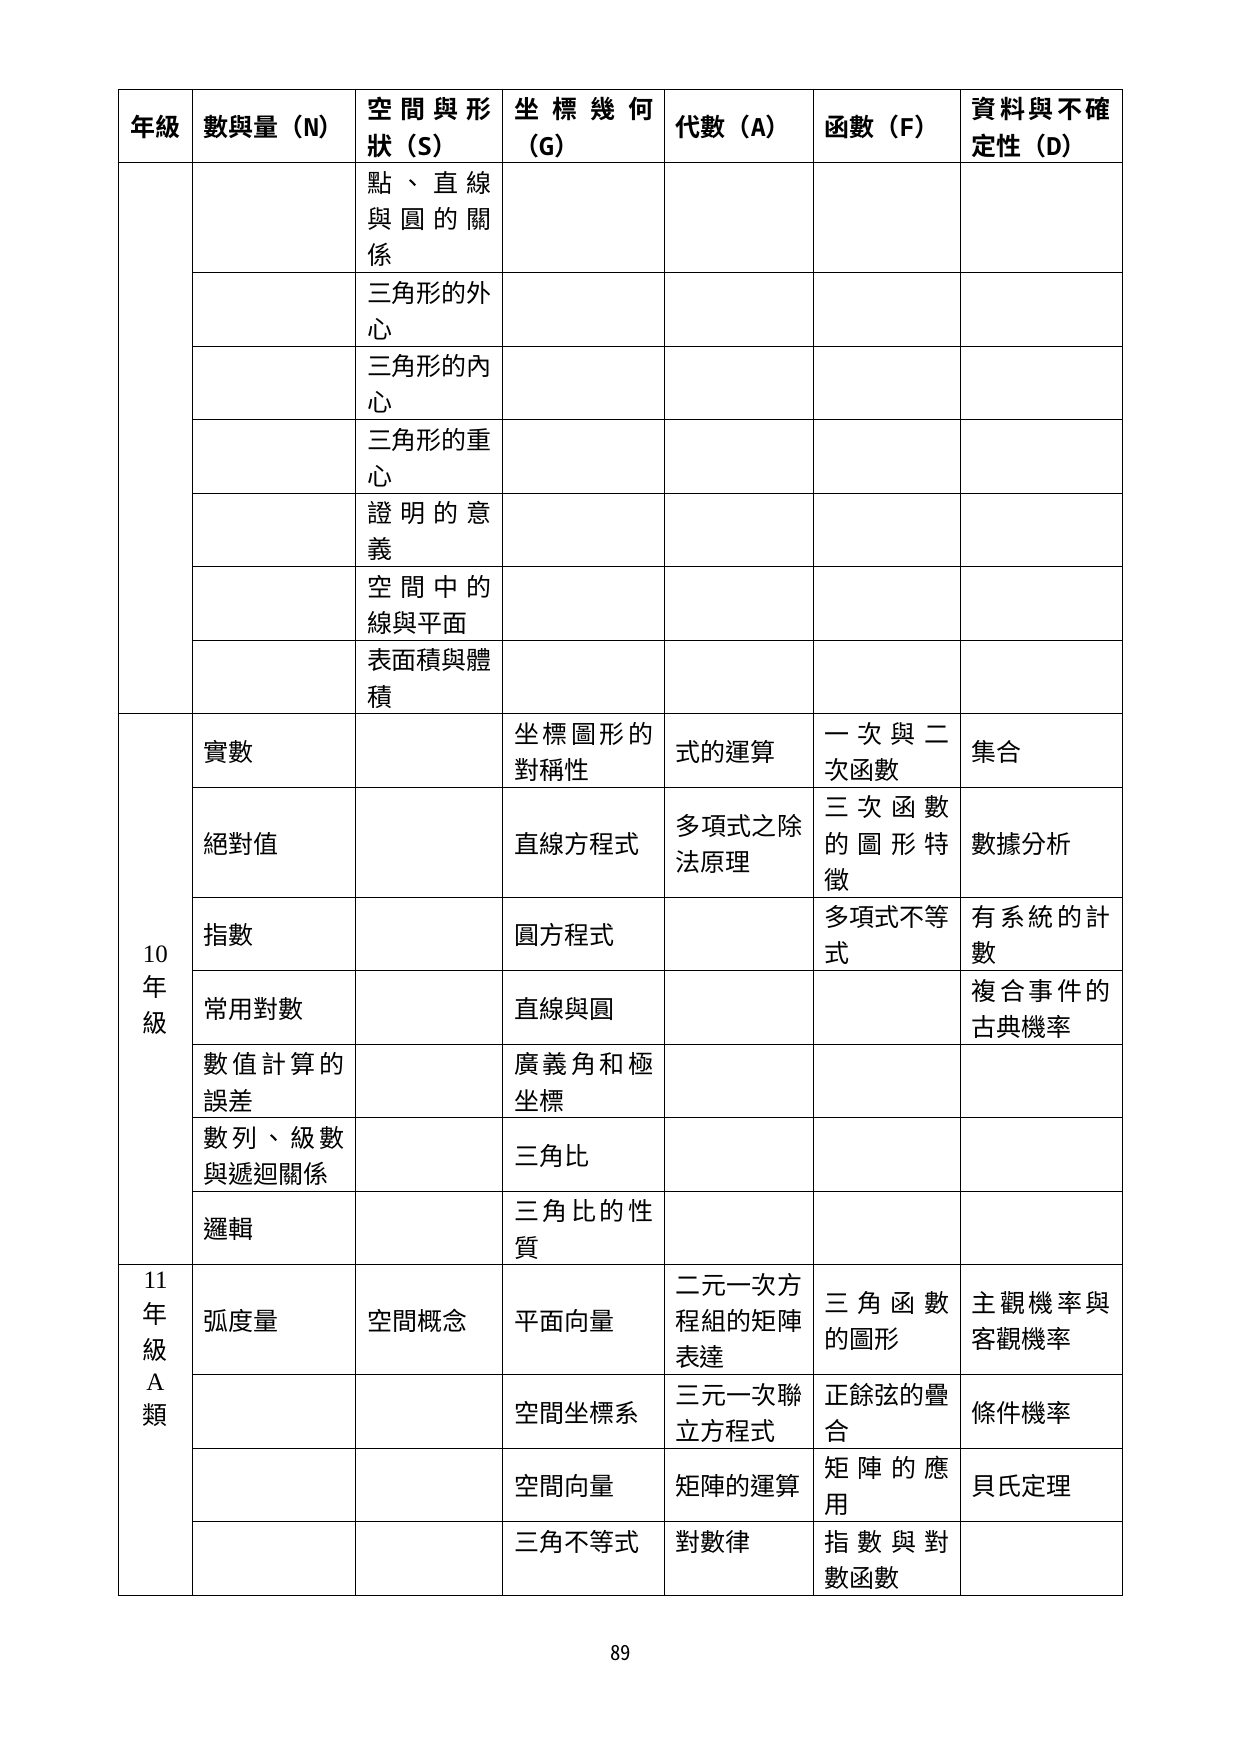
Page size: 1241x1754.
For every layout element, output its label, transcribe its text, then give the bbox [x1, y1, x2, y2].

table_cell [961, 1045, 1122, 1117]
table_cell [193, 347, 355, 419]
table_cell [503, 641, 664, 713]
table_cell 正餘弦的疊合 [814, 1375, 960, 1448]
table_cell [814, 1045, 960, 1117]
table_header 空間與形狀（S） [356, 90, 502, 162]
table_cell [503, 567, 664, 640]
table_cell [503, 347, 664, 419]
table_cell [119, 163, 192, 713]
table_cell 條件機率 [961, 1375, 1122, 1448]
table_cell [665, 1045, 813, 1117]
table_cell 指數 [193, 898, 355, 970]
table_cell [356, 898, 502, 970]
table_cell 弧度量 [193, 1265, 355, 1374]
table_cell [356, 1375, 502, 1448]
table_cell 表面積與體積 [356, 641, 502, 713]
table_cell [503, 494, 664, 566]
table_header 年級 [119, 90, 192, 162]
table_cell 證明的意義 [356, 494, 502, 566]
table_cell [961, 1192, 1122, 1264]
table_cell 矩陣的運算 [665, 1449, 813, 1521]
table_header 坐標幾何（G） [503, 90, 664, 162]
table_cell 三角函數的圖形 [814, 1265, 960, 1374]
table_cell 三角形的內心 [356, 347, 502, 419]
table_cell 集合 [961, 714, 1122, 787]
table_cell [193, 494, 355, 566]
table_cell [503, 273, 664, 346]
table_cell 數列、級數與遞迴關係 [193, 1118, 355, 1191]
table_cell [193, 567, 355, 640]
table_cell [961, 273, 1122, 346]
table_cell [356, 971, 502, 1044]
table_cell [356, 714, 502, 787]
table_cell 實數 [193, 714, 355, 787]
table_cell [814, 971, 960, 1044]
table_cell [961, 641, 1122, 713]
table_cell 式的運算 [665, 714, 813, 787]
table_cell 10 年 級 [119, 714, 192, 1264]
table_cell [961, 420, 1122, 493]
table_header 代數（A） [665, 90, 813, 162]
table_cell [665, 1192, 813, 1264]
table_cell [665, 971, 813, 1044]
table_cell 邏輯 [193, 1192, 355, 1264]
table_cell [356, 1192, 502, 1264]
table_cell [193, 420, 355, 493]
table_cell [814, 567, 960, 640]
table_header 函數（F） [814, 90, 960, 162]
table_cell [193, 1375, 355, 1448]
table_cell [356, 1522, 502, 1595]
table_cell [193, 1449, 355, 1521]
table_cell 三角不等式 [503, 1522, 664, 1595]
table_cell [193, 273, 355, 346]
table_cell 直線方程式 [503, 788, 664, 897]
table_cell 一次與二次函數 [814, 714, 960, 787]
table_cell [356, 788, 502, 897]
table_cell 常用對數 [193, 971, 355, 1044]
table_cell [814, 273, 960, 346]
table_cell 貝氏定理 [961, 1449, 1122, 1521]
table_cell [814, 347, 960, 419]
table_cell [665, 494, 813, 566]
table_cell 空間坐標系 [503, 1375, 664, 1448]
table_cell [665, 1118, 813, 1191]
table_cell 點、直線與圓的關係 [356, 163, 502, 272]
table_cell [665, 273, 813, 346]
table_cell [503, 420, 664, 493]
table_cell [665, 347, 813, 419]
table_cell 有系統的計數 [961, 898, 1122, 970]
table_cell 主觀機率與客觀機率 [961, 1265, 1122, 1374]
table_cell [961, 567, 1122, 640]
table_cell [961, 494, 1122, 566]
table_cell 坐標圖形的對稱性 [503, 714, 664, 787]
table_cell 三角形的外心 [356, 273, 502, 346]
table_cell 廣義角和極坐標 [503, 1045, 664, 1117]
table_cell 數值計算的誤差 [193, 1045, 355, 1117]
table_cell [356, 1045, 502, 1117]
table_cell [814, 420, 960, 493]
table_cell 二元一次方程組的矩陣表達 [665, 1265, 813, 1374]
table_cell 指數與對數函數 [814, 1522, 960, 1595]
table_cell [814, 494, 960, 566]
table_cell 空間向量 [503, 1449, 664, 1521]
table_cell [814, 1118, 960, 1191]
table_cell 對數律 [665, 1522, 813, 1595]
table_cell [193, 641, 355, 713]
table_cell [665, 898, 813, 970]
table_cell [356, 1449, 502, 1521]
table_cell 矩陣的應用 [814, 1449, 960, 1521]
table_cell [961, 163, 1122, 272]
table_cell [665, 641, 813, 713]
table_cell [665, 567, 813, 640]
table_cell 平面向量 [503, 1265, 664, 1374]
table_cell [961, 347, 1122, 419]
table_cell 複合事件的古典機率 [961, 971, 1122, 1044]
table_cell 空間中的線與平面 [356, 567, 502, 640]
table_cell 圓方程式 [503, 898, 664, 970]
table_cell 數據分析 [961, 788, 1122, 897]
table_cell 三角形的重心 [356, 420, 502, 493]
table_cell 三角比的性質 [503, 1192, 664, 1264]
table_cell 三元一次聯立方程式 [665, 1375, 813, 1448]
table_cell [961, 1522, 1122, 1595]
table_cell 三角比 [503, 1118, 664, 1191]
table_cell 多項式不等式 [814, 898, 960, 970]
table_cell [665, 420, 813, 493]
table_header 資料與不確定性（D） [961, 90, 1122, 162]
table_cell 空間概念 [356, 1265, 502, 1374]
table_cell 直線與圓 [503, 971, 664, 1044]
table_cell 絕對值 [193, 788, 355, 897]
table_cell [356, 1118, 502, 1191]
table_cell [193, 1522, 355, 1595]
table_cell [193, 163, 355, 272]
table_cell [503, 163, 664, 272]
table_cell [814, 641, 960, 713]
table_cell 多項式之除法原理 [665, 788, 813, 897]
table_cell 11 年 級 A 類 [119, 1265, 192, 1595]
table_cell [814, 163, 960, 272]
table_cell [665, 163, 813, 272]
table_header 數與量（N） [193, 90, 355, 162]
table_cell 三次函數的圖形特徵 [814, 788, 960, 897]
table_cell [961, 1118, 1122, 1191]
table_cell [814, 1192, 960, 1264]
